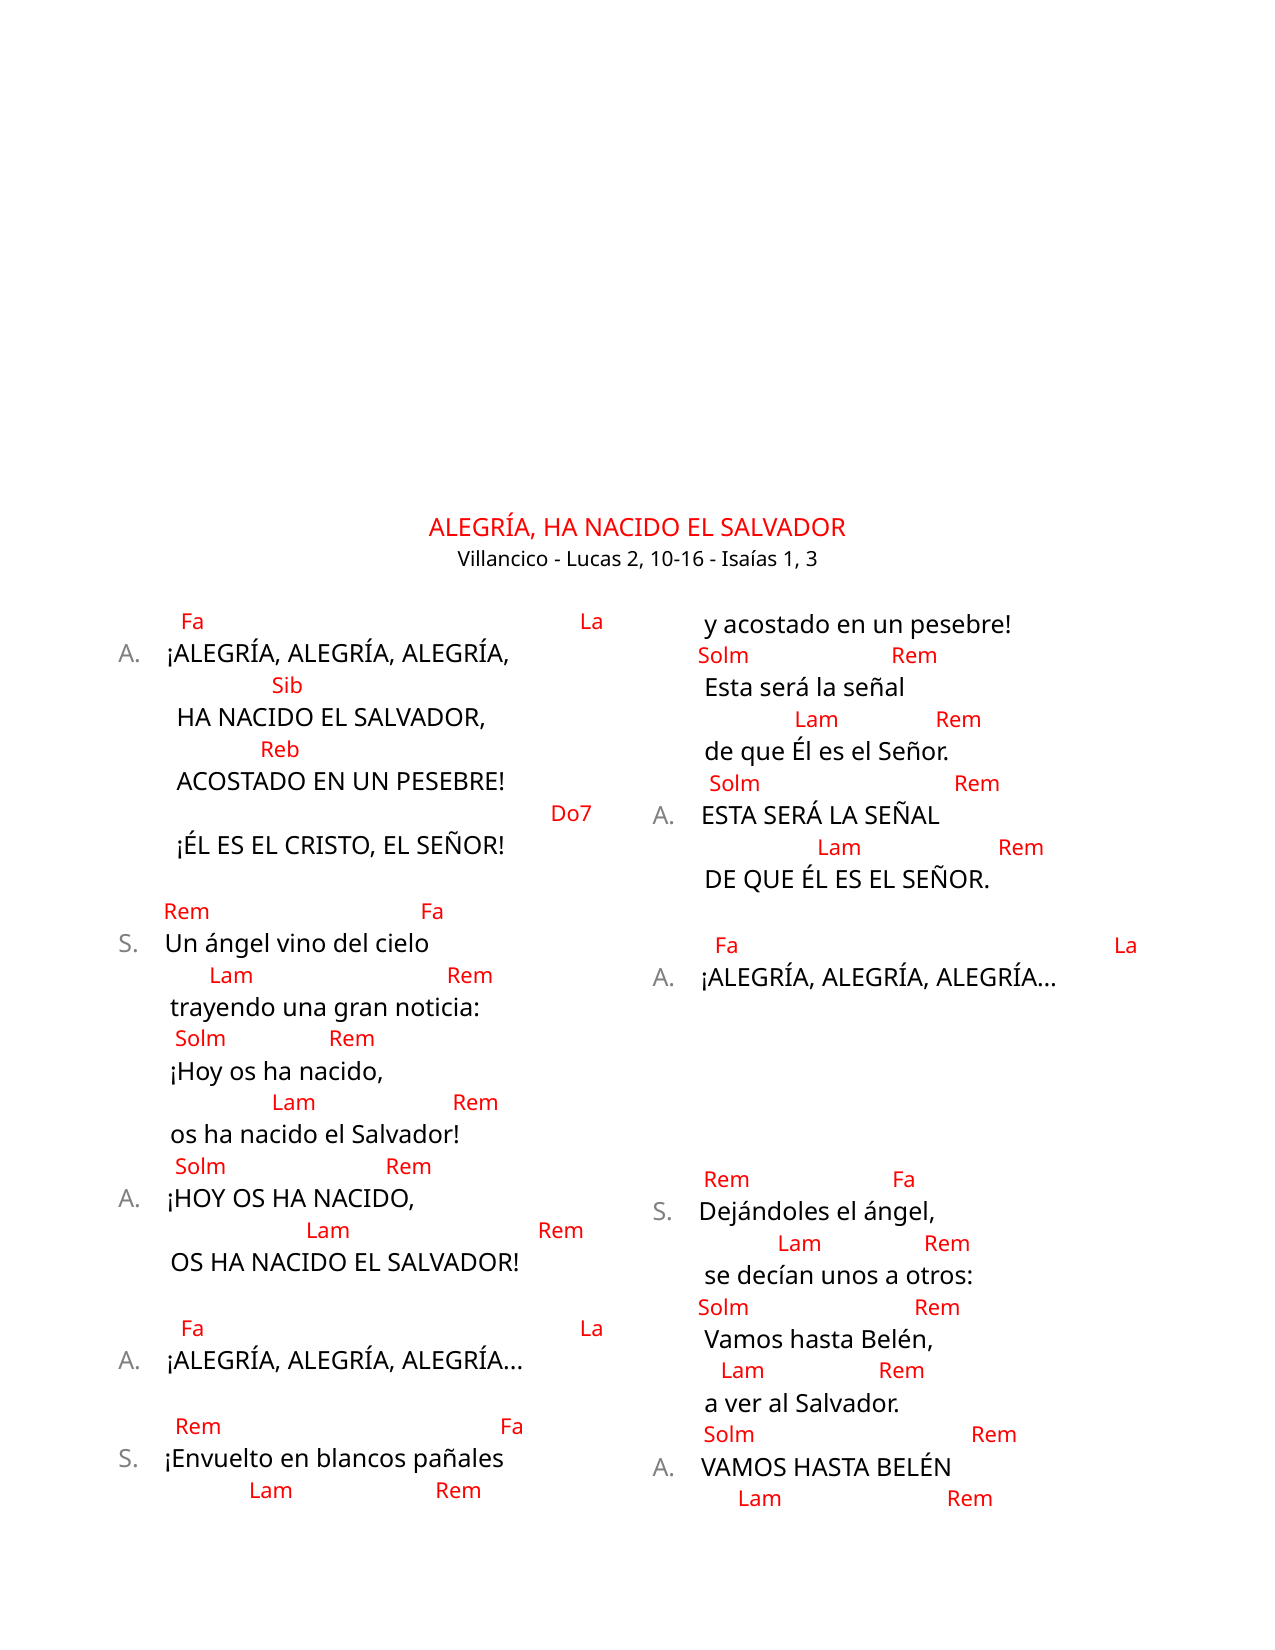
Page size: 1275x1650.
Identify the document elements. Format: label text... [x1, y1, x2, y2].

text Esta será la señal [652, 670, 1157, 704]
text Solm Rem [652, 1419, 1157, 1449]
text Rem Fa [118, 1411, 623, 1441]
text se decían unos a otros: [652, 1258, 1157, 1292]
text Solm Rem [118, 1151, 623, 1181]
text Solm Rem [652, 768, 1157, 798]
text OS HA NACIDO EL SALVADOR! [118, 1245, 623, 1279]
text Solm Rem [652, 640, 1157, 670]
text Fa La [118, 606, 623, 636]
text A. ¡ALEGRÍA, ALEGRÍA, ALEGRÍA… [652, 959, 1157, 994]
text Lam Rem [118, 1215, 623, 1245]
text Lam Rem [652, 704, 1157, 734]
text ¡ÉL ES EL CRISTO, EL SEÑOR! [118, 828, 623, 862]
text trayendo una gran noticia: [118, 989, 623, 1023]
text de que Él es el Señor. [652, 734, 1157, 768]
text Vamos hasta Belén, [652, 1321, 1157, 1356]
text A. VAMOS HASTA BELÉN [652, 1449, 1157, 1483]
text Lam Rem [118, 1475, 623, 1504]
text ACOSTADO EN UN PESEBRE! [118, 764, 623, 798]
text Lam Rem [652, 1228, 1157, 1258]
text A. ¡ALEGRÍA, ALEGRÍA, ALEGRÍA... [118, 1343, 623, 1377]
text Fa La [118, 1313, 623, 1343]
text A. ¡ALEGRÍA, ALEGRÍA, ALEGRÍA, [118, 636, 623, 670]
text Lam Rem [118, 959, 623, 989]
text Rem Fa [118, 896, 623, 926]
text Lam Rem [652, 1483, 1157, 1513]
text Solm Rem [118, 1023, 623, 1053]
text villancico - Lucas 2, 10-16 - Isaías 1, 3 [118, 544, 1157, 572]
text os ha nacido el Salvador! [118, 1117, 623, 1151]
text Lam Rem [652, 832, 1157, 862]
text a ver al Salvador. [652, 1385, 1157, 1419]
text Lam Rem [652, 1356, 1157, 1385]
text S. Dejándoles el ángel, [652, 1194, 1157, 1228]
text Lam Rem [118, 1087, 623, 1117]
text S. Un ángel vino del cielo [118, 926, 623, 959]
text Rem Fa [652, 1164, 1157, 1194]
text y acostado en un pesebre! [652, 606, 1157, 640]
text S. ¡Envuelto en blancos pañales [118, 1441, 623, 1475]
text HA NACIDO EL SALVADOR, [118, 700, 623, 734]
text Fa La [652, 930, 1157, 959]
text ¡Hoy os ha nacido, [118, 1053, 623, 1087]
text Solm Rem [652, 1292, 1157, 1321]
text Sib [118, 670, 623, 700]
text DE QUE ÉL ES EL SEÑOR. [652, 862, 1157, 896]
text Do7 [118, 798, 623, 828]
text Reb [118, 734, 623, 764]
text A. ¡HOY OS HA NACIDO, [118, 1181, 623, 1215]
text ALEGRÍA, HA NACIDO EL SALVADOR [118, 510, 1157, 544]
text A. ESTA SERÁ LA SEÑAL [652, 798, 1157, 832]
